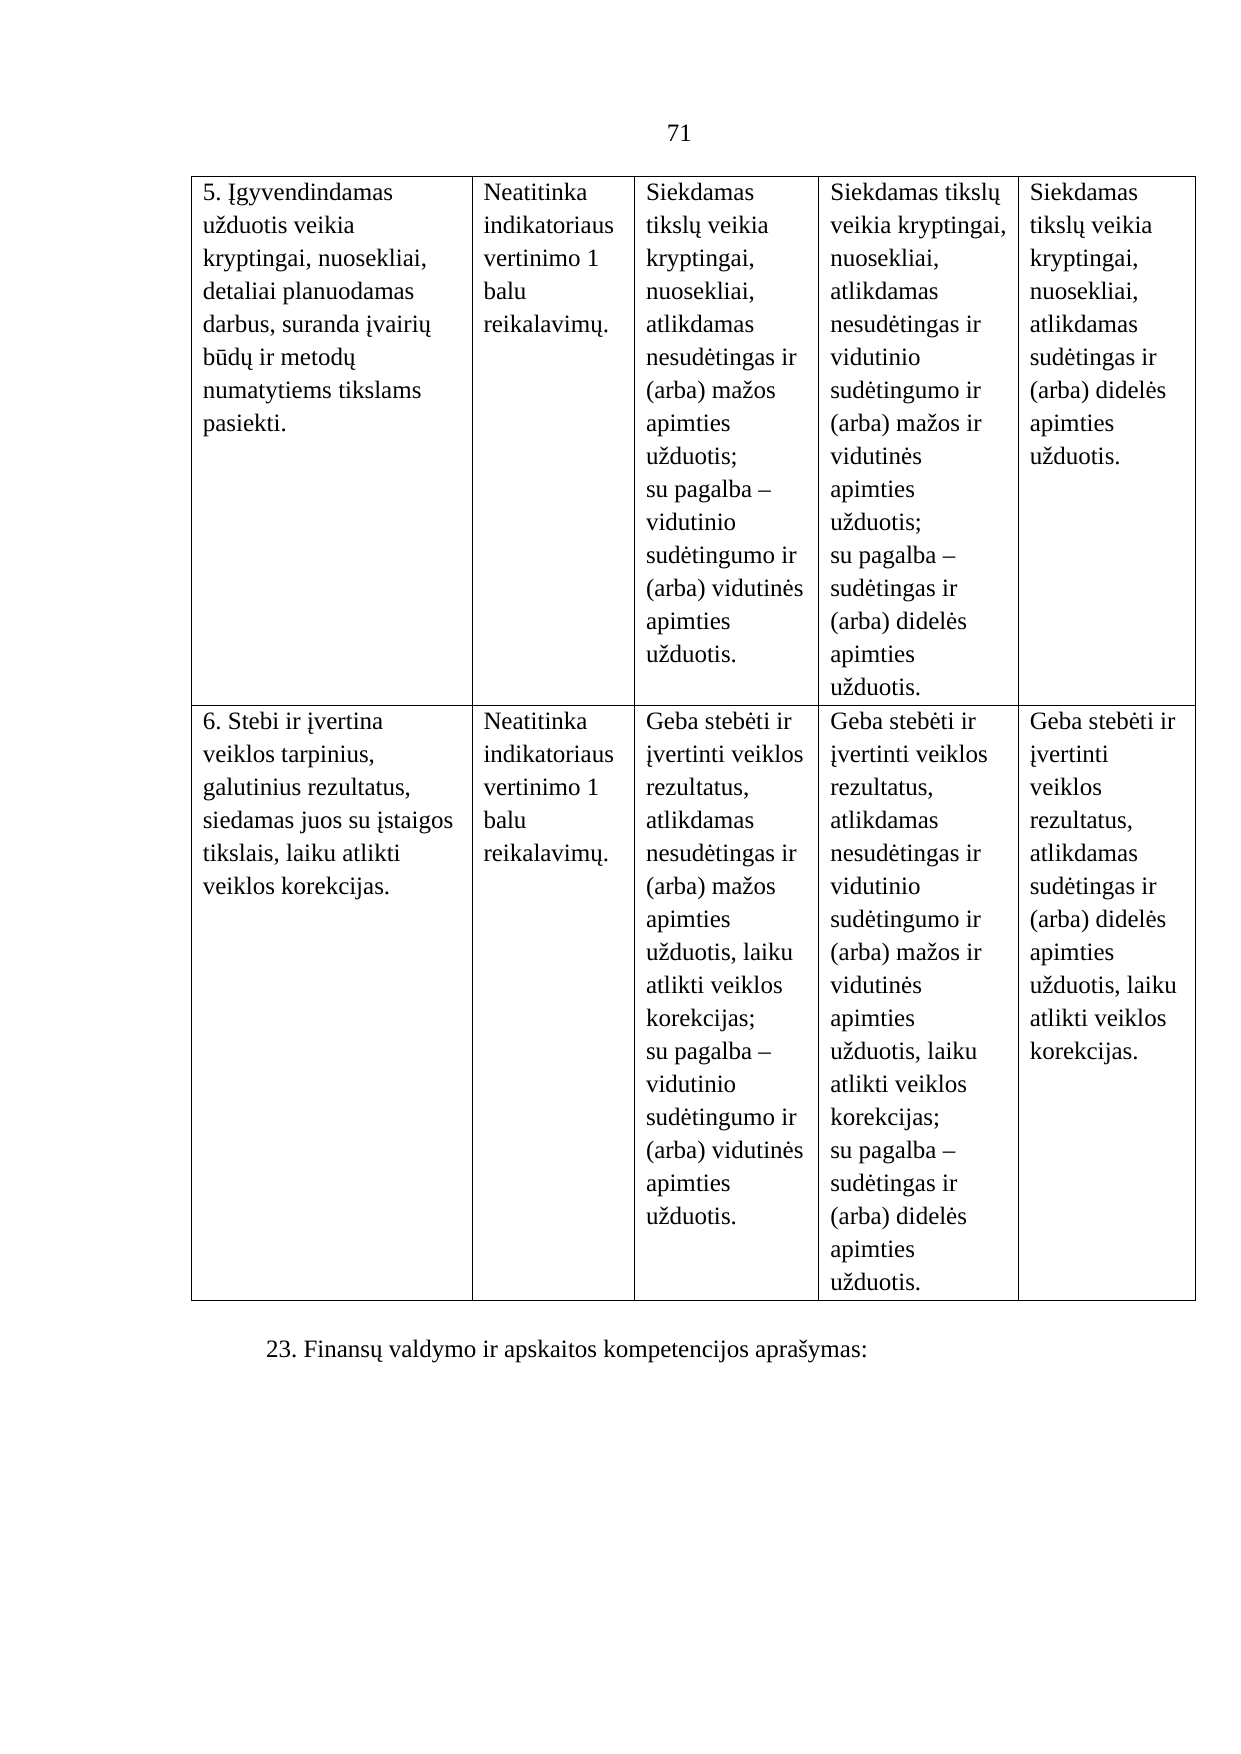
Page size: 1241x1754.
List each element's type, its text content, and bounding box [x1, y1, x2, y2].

table_cell Neatitinka indikatoriaus vertinimo 1 balu reikalavimų. [473, 177, 634, 705]
text 23. Finansų valdymo ir apskaitos kompetencijos aprašymas: [177, 1334, 1181, 1363]
table_cell Geba stebėti ir įvertinti veiklos rezultatus, atlikdamas sudėtingas ir (arba) didelės apimties užduotis, laiku atlikti veiklos korekcijas. [1019, 706, 1195, 1300]
table_cell Geba stebėti ir įvertinti veiklos rezultatus, atlikdamas nesudėtingas ir (arba) mažos apimties užduotis, laiku atlikti veiklos korekcijas; su pagalba – vidutinio sudėtingumo ir (arba) vidutinės apimties užduotis. [635, 706, 818, 1300]
table_cell Siekdamas tikslų veikia kryptingai, nuosekliai, atlikdamas sudėtingas ir (arba) didelės apimties užduotis. [1019, 177, 1195, 705]
table_cell Geba stebėti ir įvertinti veiklos rezultatus, atlikdamas nesudėtingas ir vidutinio sudėtingumo ir (arba) mažos ir vidutinės apimties užduotis, laiku atlikti veiklos korekcijas; su pagalba – sudėtingas ir (arba) didelės apimties užduotis. [819, 706, 1018, 1300]
table_cell Siekdamas tikslų veikia kryptingai, nuosekliai, atlikdamas nesudėtingas ir vidutinio sudėtingumo ir (arba) mažos ir vidutinės apimties užduotis; su pagalba – sudėtingas ir (arba) didelės apimties užduotis. [819, 177, 1018, 705]
table_cell 5. Įgyvendindamas užduotis veikia kryptingai, nuosekliai, detaliai planuodamas darbus, suranda įvairių būdų ir metodų numatytiems tikslams pasiekti. [192, 177, 472, 705]
table_cell 6. Stebi ir įvertina veiklos tarpinius, galutinius rezultatus, siedamas juos su įstaigos tikslais, laiku atlikti veiklos korekcijas. [192, 706, 472, 1300]
table_cell Siekdamas tikslų veikia kryptingai, nuosekliai, atlikdamas nesudėtingas ir (arba) mažos apimties užduotis; su pagalba – vidutinio sudėtingumo ir (arba) vidutinės apimties užduotis. [635, 177, 818, 705]
table_cell Neatitinka indikatoriaus vertinimo 1 balu reikalavimų. [473, 706, 634, 1300]
